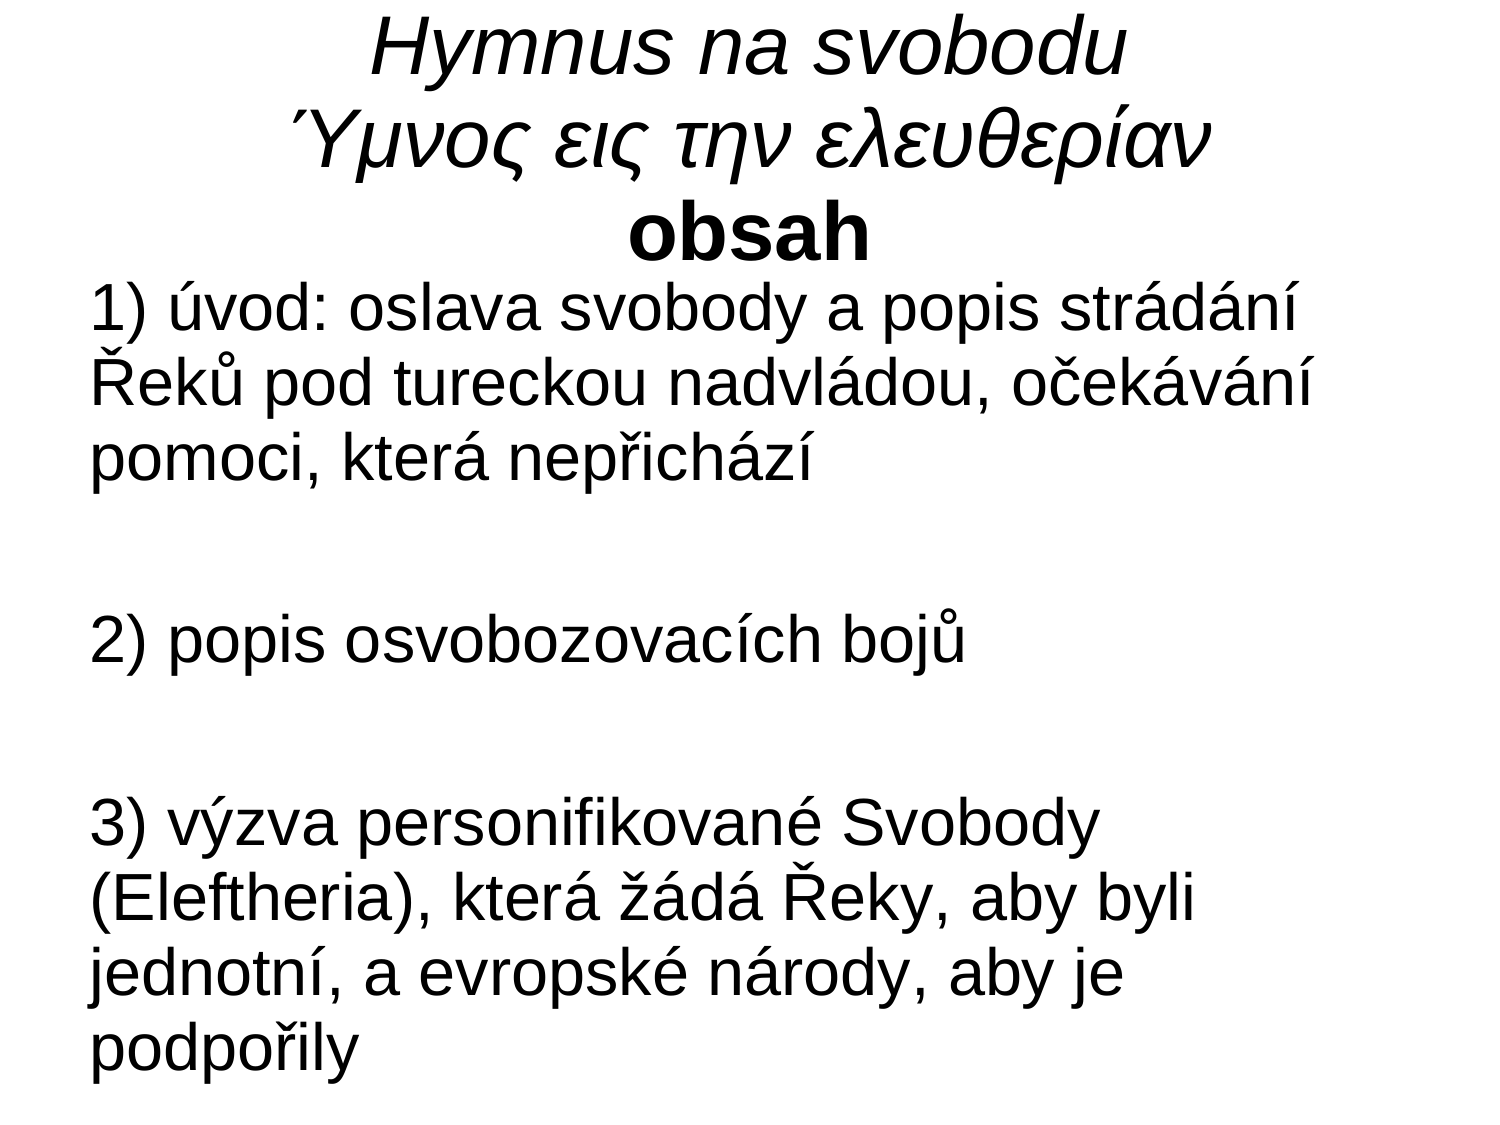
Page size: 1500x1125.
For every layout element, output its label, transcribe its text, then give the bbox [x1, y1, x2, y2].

title Hymnus na svobodu Ύμνος εις την ελευθερίαν obsah [74, 0, 1425, 262]
list 1) úvod: oslava svobody a popis strádání Řeků pod tureckou nadvládou, očekávání pomoci, která nepřichází 2) popis osvobozovacích bojů 3) výzva personifikované Svobody (Eleftheria), která žádá Řeky, aby byli jednotní, a evropské národy, aby je podpořily [74, 262, 1425, 1093]
